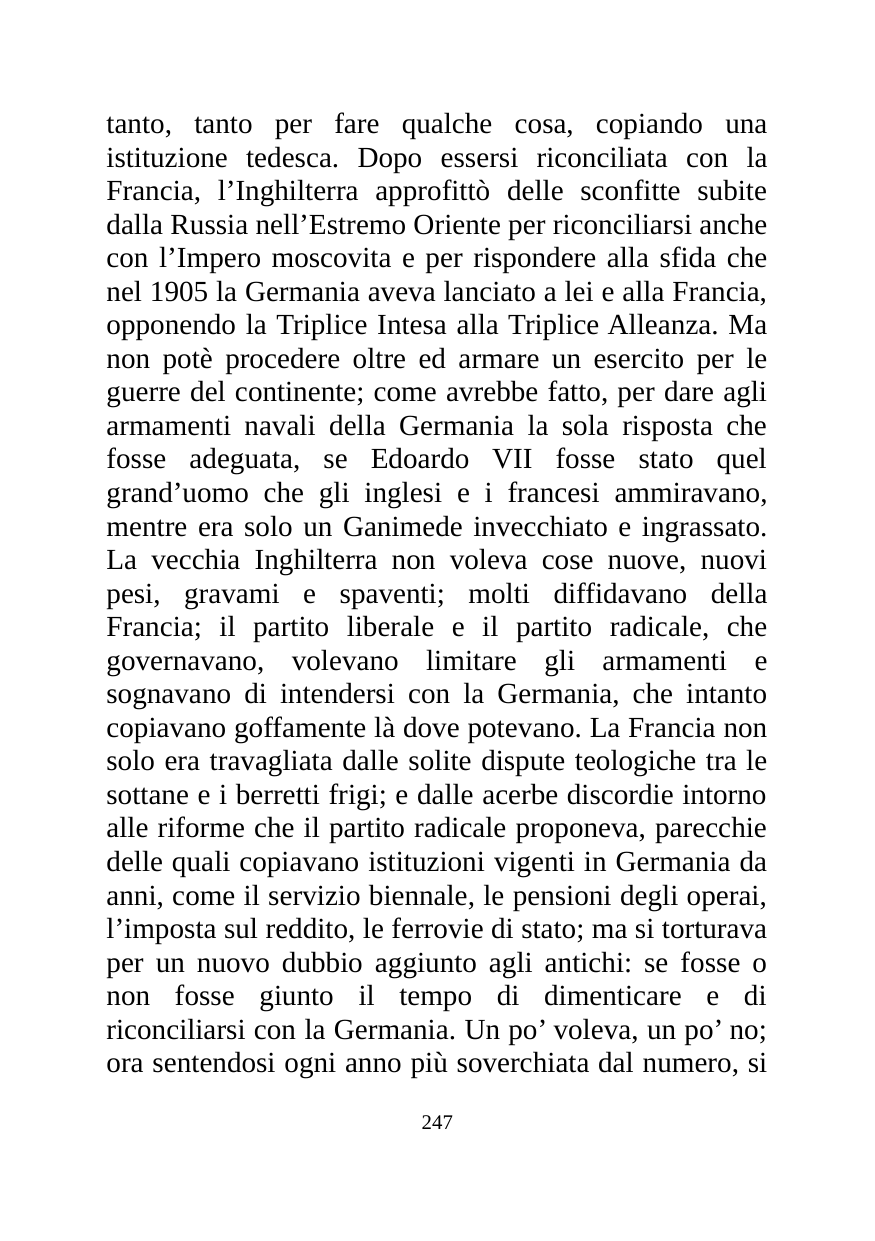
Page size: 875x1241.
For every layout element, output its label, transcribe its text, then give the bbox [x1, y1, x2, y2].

text tanto, tanto per fare qualche cosa, copiando una istituzione tedesca. Dopo essersi riconciliata con la Francia, l’Inghilterra approfittò delle sconfitte subite dalla Russia nell’Estremo Oriente per riconciliarsi anche con l’Impero moscovita e per rispondere alla sfida che nel 1905 la Germania aveva lanciato a lei e alla Francia, opponendo la Triplice Intesa alla Triplice Alleanza. Ma non potè procedere oltre ed armare un esercito per le guerre del continente; come avrebbe fatto, per dare agli armamenti navali della Germania la sola risposta che fosse adeguata, se Edoardo VII fosse stato quel grand’uomo che gli inglesi e i francesi ammiravano, mentre era solo un Ganimede invecchiato e ingrassato. La vecchia Inghilterra non voleva cose nuove, nuovi pesi, gravami e spaventi; molti diffidavano della Francia; il partito liberale e il partito radicale, che governavano, volevano limitare gli armamenti e sognavano di intendersi con la Germania, che intanto copiavano goffamente là dove potevano. La Francia non solo era travagliata dalle solite dispute teologiche tra le sottane e i berretti frigi; e dalle acerbe discordie intorno alle riforme che il partito radicale proponeva, parecchie delle quali copiavano istituzioni vigenti in Germania da anni, come il servizio biennale, le pensioni degli operai, l’imposta sul reddito, le ferrovie di stato; ma si torturava per un nuovo dubbio aggiunto agli antichi: se fosse o non fosse giunto il tempo di dimenticare e di riconciliarsi con la Germania. Un po’ voleva, un po’ no; ora sentendosi ogni anno più soverchiata dal numero, si [106, 106, 768, 1079]
